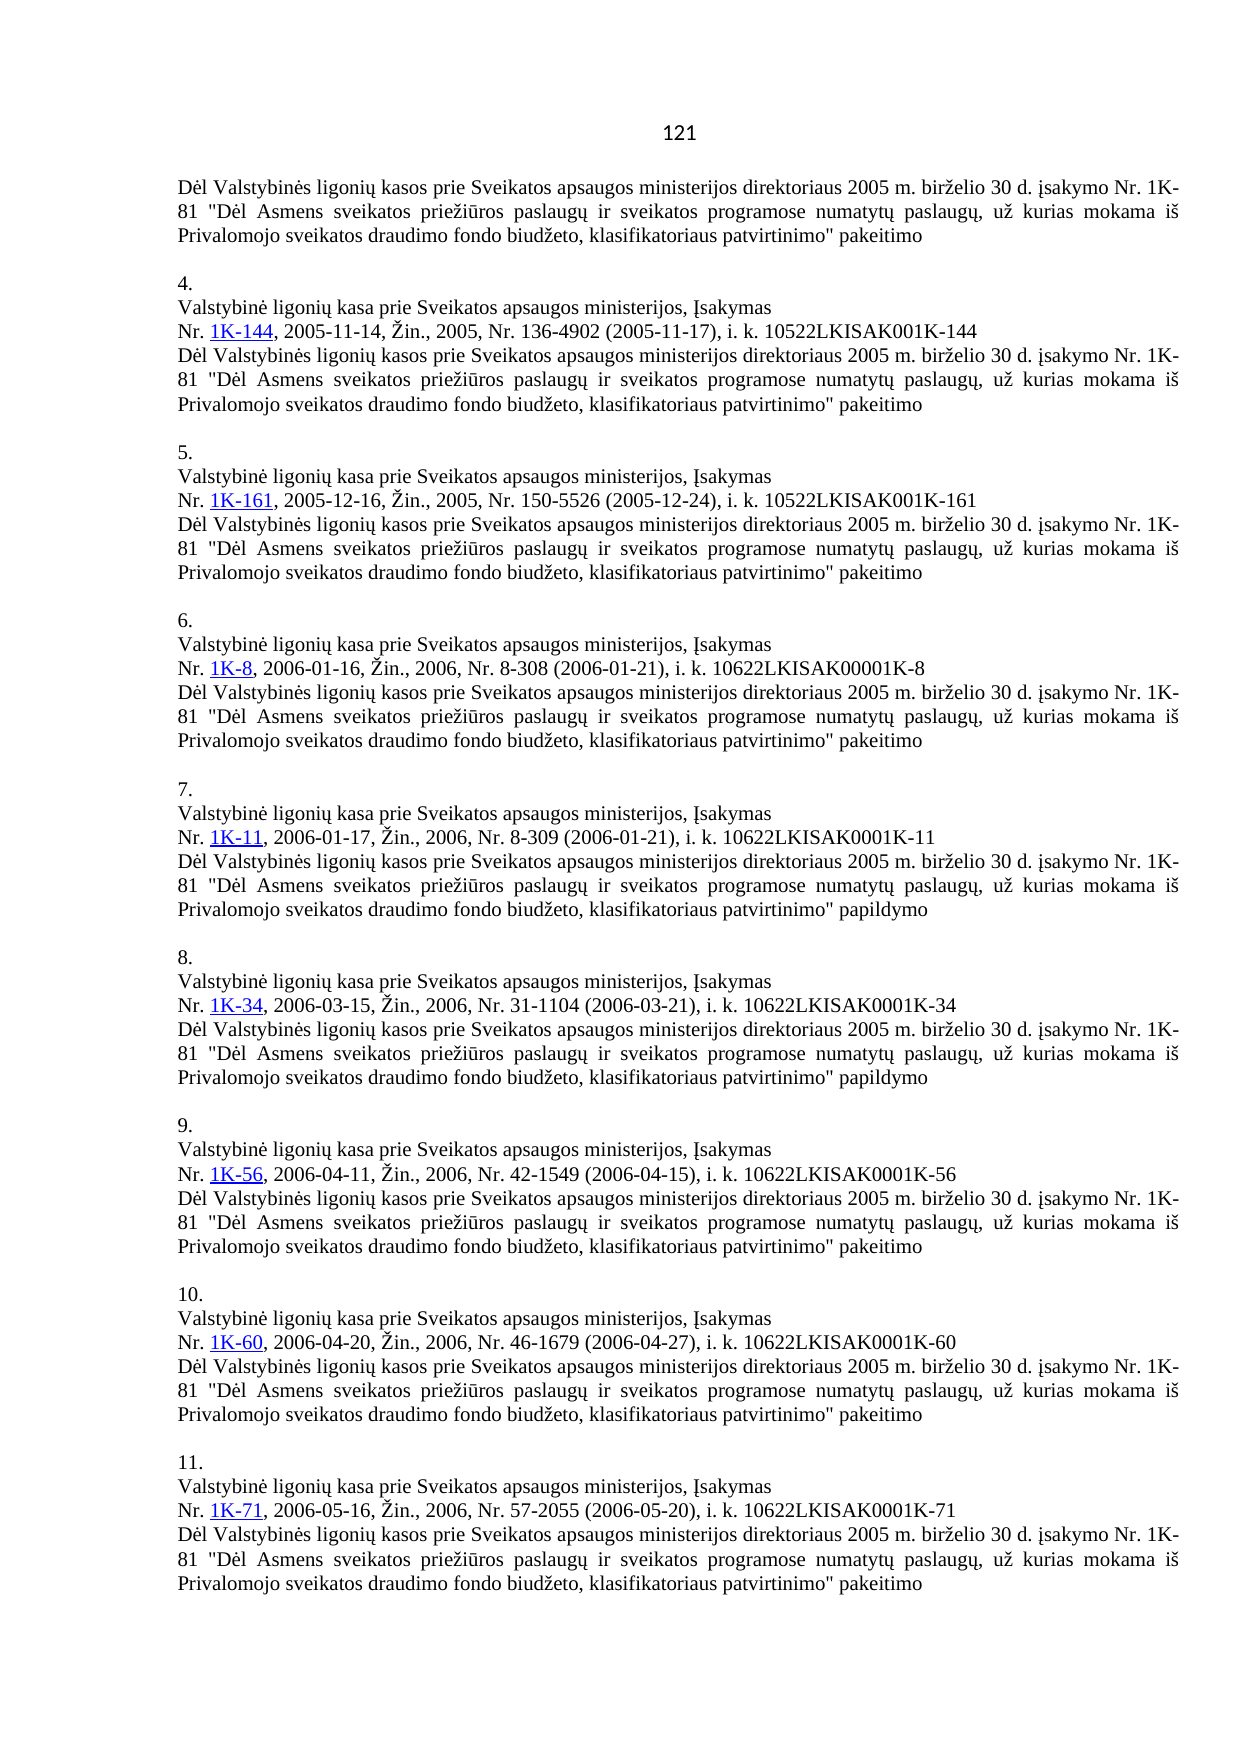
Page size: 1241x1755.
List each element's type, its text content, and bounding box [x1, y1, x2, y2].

text 9. [177, 1113, 1181, 1137]
text Nr. 1K-34, 2006-03-15, Žin., 2006, Nr. 31-1104 (2006-03-21), i. k. 10622LKISAK0001K-34 [177, 993, 1181, 1017]
text Nr. 1K-11, 2006-01-17, Žin., 2006, Nr. 8-309 (2006-01-21), i. k. 10622LKISAK0001K-11 [177, 824, 1181, 849]
text Nr. 1K-60, 2006-04-20, Žin., 2006, Nr. 46-1679 (2006-04-27), i. k. 10622LKISAK0001K-60 [177, 1330, 1181, 1354]
text Dėl Valstybinės ligonių kasos prie Sveikatos apsaugos ministerijos direktoriaus 2005 m. birželio 30 d. įsakymo Nr. 1K-81 "Dėl Asmens sveikatos priežiūros paslaugų ir sveikatos programose numatytų paslaugų, už kurias mokama iš Privalomojo sveikatos draudimo fondo biudžeto, klasifikatoriaus patvirtinimo" pakeitimo [177, 1522, 1181, 1594]
text Valstybinė ligonių kasa prie Sveikatos apsaugos ministerijos, Įsakymas [177, 464, 1181, 488]
text Dėl Valstybinės ligonių kasos prie Sveikatos apsaugos ministerijos direktoriaus 2005 m. birželio 30 d. įsakymo Nr. 1K-81 "Dėl Asmens sveikatos priežiūros paslaugų ir sveikatos programose numatytų paslaugų, už kurias mokama iš Privalomojo sveikatos draudimo fondo biudžeto, klasifikatoriaus patvirtinimo" pakeitimo [177, 512, 1181, 584]
text 7. [177, 776, 1181, 801]
text Valstybinė ligonių kasa prie Sveikatos apsaugos ministerijos, Įsakymas [177, 801, 1181, 824]
text Nr. 1K-8, 2006-01-16, Žin., 2006, Nr. 8-308 (2006-01-21), i. k. 10622LKISAK00001K-8 [177, 656, 1181, 680]
text Valstybinė ligonių kasa prie Sveikatos apsaugos ministerijos, Įsakymas [177, 295, 1181, 319]
text Dėl Valstybinės ligonių kasos prie Sveikatos apsaugos ministerijos direktoriaus 2005 m. birželio 30 d. įsakymo Nr. 1K-81 "Dėl Asmens sveikatos priežiūros paslaugų ir sveikatos programose numatytų paslaugų, už kurias mokama iš Privalomojo sveikatos draudimo fondo biudžeto, klasifikatoriaus patvirtinimo" pakeitimo [177, 343, 1181, 416]
text Dėl Valstybinės ligonių kasos prie Sveikatos apsaugos ministerijos direktoriaus 2005 m. birželio 30 d. įsakymo Nr. 1K-81 "Dėl Asmens sveikatos priežiūros paslaugų ir sveikatos programose numatytų paslaugų, už kurias mokama iš Privalomojo sveikatos draudimo fondo biudžeto, klasifikatoriaus patvirtinimo" pakeitimo [177, 1354, 1181, 1426]
text Nr. 1K-144, 2005-11-14, Žin., 2005, Nr. 136-4902 (2005-11-17), i. k. 10522LKISAK001K-144 [177, 319, 1181, 343]
text Valstybinė ligonių kasa prie Sveikatos apsaugos ministerijos, Įsakymas [177, 1474, 1181, 1498]
text Valstybinė ligonių kasa prie Sveikatos apsaugos ministerijos, Įsakymas [177, 1306, 1181, 1330]
text 10. [177, 1282, 1181, 1306]
text 6. [177, 608, 1181, 632]
text Nr. 1K-71, 2006-05-16, Žin., 2006, Nr. 57-2055 (2006-05-20), i. k. 10622LKISAK0001K-71 [177, 1498, 1181, 1522]
text Dėl Valstybinės ligonių kasos prie Sveikatos apsaugos ministerijos direktoriaus 2005 m. birželio 30 d. įsakymo Nr. 1K-81 "Dėl Asmens sveikatos priežiūros paslaugų ir sveikatos programose numatytų paslaugų, už kurias mokama iš Privalomojo sveikatos draudimo fondo biudžeto, klasifikatoriaus patvirtinimo" papildymo [177, 1017, 1181, 1089]
text Nr. 1K-56, 2006-04-11, Žin., 2006, Nr. 42-1549 (2006-04-15), i. k. 10622LKISAK0001K-56 [177, 1161, 1181, 1186]
text Valstybinė ligonių kasa prie Sveikatos apsaugos ministerijos, Įsakymas [177, 969, 1181, 993]
text 4. [177, 271, 1181, 295]
text Dėl Valstybinės ligonių kasos prie Sveikatos apsaugos ministerijos direktoriaus 2005 m. birželio 30 d. įsakymo Nr. 1K- 81 "Dėl Asmens sveikatos priežiūros paslaugų ir sveikatos programose numatytų paslaugų, už kurias mokama iš Privalomojo sveikatos draudimo fondo biudžeto, klasifikatoriaus patvirtinimo" papildymo [177, 849, 1181, 921]
text 5. [177, 439, 1181, 464]
text Dėl Valstybinės ligonių kasos prie Sveikatos apsaugos ministerijos direktoriaus 2005 m. birželio 30 d. įsakymo Nr. 1K-81 "Dėl Asmens sveikatos priežiūros paslaugų ir sveikatos programose numatytų paslaugų, už kurias mokama iš Privalomojo sveikatos draudimo fondo biudžeto, klasifikatoriaus patvirtinimo" pakeitimo [177, 175, 1181, 247]
text Nr. 1K-161, 2005-12-16, Žin., 2005, Nr. 150-5526 (2005-12-24), i. k. 10522LKISAK001K-161 [177, 488, 1181, 512]
text Dėl Valstybinės ligonių kasos prie Sveikatos apsaugos ministerijos direktoriaus 2005 m. birželio 30 d. įsakymo Nr. 1K- 81 "Dėl Asmens sveikatos priežiūros paslaugų ir sveikatos programose numatytų paslaugų, už kurias mokama iš Privalomojo sveikatos draudimo fondo biudžeto, klasifikatoriaus patvirtinimo" pakeitimo [177, 680, 1181, 752]
text Dėl Valstybinės ligonių kasos prie Sveikatos apsaugos ministerijos direktoriaus 2005 m. birželio 30 d. įsakymo Nr. 1K-81 "Dėl Asmens sveikatos priežiūros paslaugų ir sveikatos programose numatytų paslaugų, už kurias mokama iš Privalomojo sveikatos draudimo fondo biudžeto, klasifikatoriaus patvirtinimo" pakeitimo [177, 1186, 1181, 1258]
text 8. [177, 945, 1181, 969]
text Valstybinė ligonių kasa prie Sveikatos apsaugos ministerijos, Įsakymas [177, 1137, 1181, 1161]
text 11. [177, 1450, 1181, 1474]
text Valstybinė ligonių kasa prie Sveikatos apsaugos ministerijos, Įsakymas [177, 632, 1181, 656]
